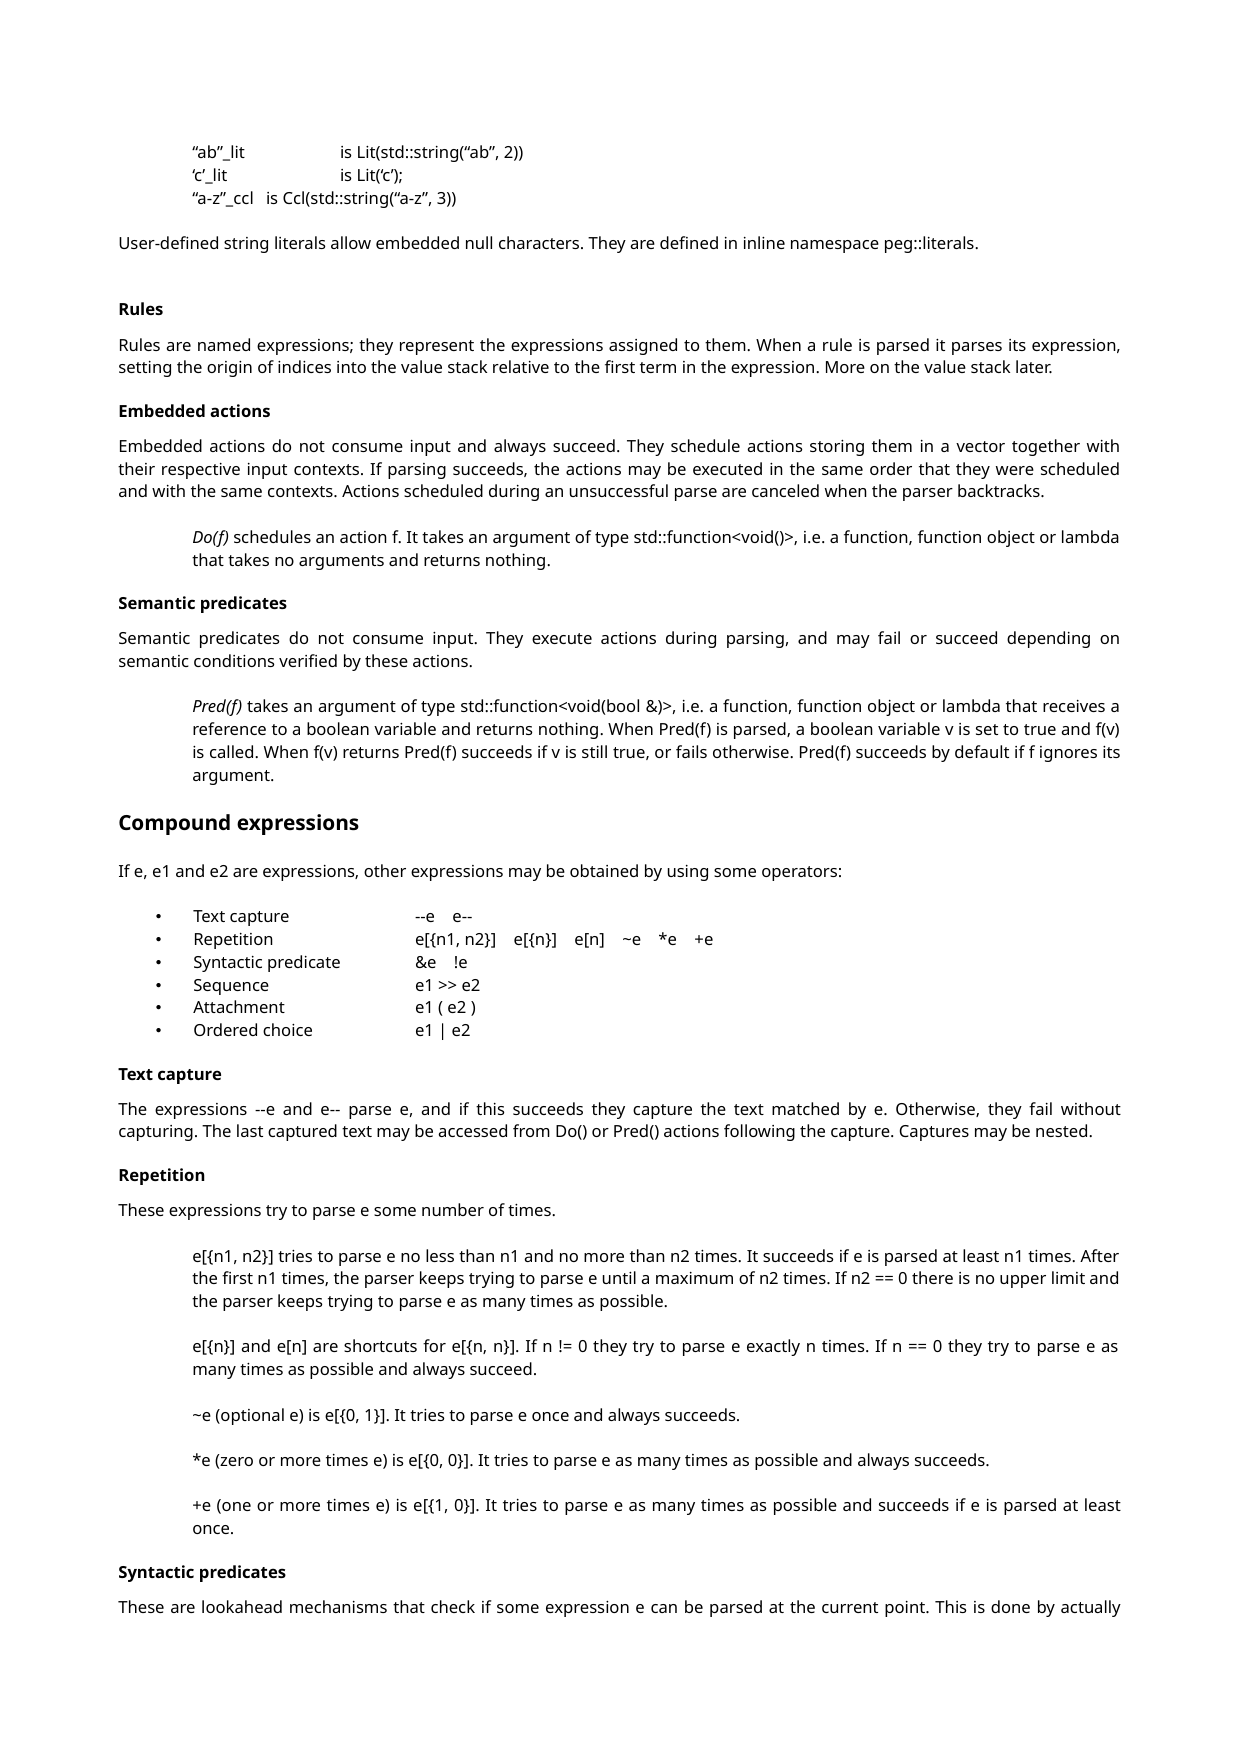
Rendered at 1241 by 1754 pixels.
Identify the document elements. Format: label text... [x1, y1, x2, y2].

text “a-z”_ccl is Ccl(std::string(“a-z”, 3)) [118, 186, 1122, 209]
list Syntactic predicate &e !e [156, 951, 1122, 973]
subtitle Semantic predicates [118, 592, 1122, 614]
subtitle Repetition [118, 1164, 1122, 1186]
text Do(f) schedules an action f. It takes an argument of type std::function<void()>, i.e. a function, function object or lambda that takes no arguments and returns nothing. [192, 525, 1122, 571]
text ~e (optional e) is e[{0, 1}]. It tries to parse e once and always succeeds. [192, 1403, 1122, 1426]
subtitle Embedded actions [118, 399, 1122, 422]
text Rules are named expressions; they represent the expressions assigned to them. When a rule is parsed it parses its expression, setting the origin of indices into the value stack relative to the first term in the expression. More on the value stack later. [118, 333, 1122, 378]
text User-defined string literals allow embedded null characters. They are defined in inline namespace peg::literals. [118, 232, 1122, 254]
text Pred(f) takes an argument of type std::function<void(bool &)>, i.e. a function, function object or lambda that receives a reference to a boolean variable and returns nothing. When Pred(f) is parsed, a boolean variable v is set to true and f(v) is called. When f(v) returns Pred(f) succeeds if v is still true, or fails otherwise. Pred(f) succeeds by default if f ignores its argument. [192, 695, 1122, 786]
text ‘c’_lit is Lit(‘c’); [118, 163, 1122, 186]
text +e (one or more times e) is e[{1, 0}]. It tries to parse e as many times as possible and succeeds if e is parsed at least once. [192, 1494, 1122, 1539]
subtitle Rules [118, 298, 1122, 321]
text “ab”_lit is Lit(std::string(“ab”, 2)) [118, 141, 1122, 163]
text e[{n}] and e[n] are shortcuts for e[{n, n}]. If n != 0 they try to parse e exactly n times. If n == 0 they try to parse e as many times as possible and always succeed. [192, 1335, 1122, 1381]
list Repetition e[{n1, n2}] e[{n}] e[n] ~e *e +e [156, 928, 1122, 951]
list Sequence e1 >> e2 [156, 973, 1122, 996]
text Embedded actions do not consume input and always succeed. They schedule actions storing them in a vector together with their respective input contexts. If parsing succeeds, the actions may be executed in the same order that they were scheduled and with the same contexts. Actions scheduled during an unsuccessful parse are canceled when the parser backtracks. [118, 434, 1122, 503]
text Semantic predicates do not consume input. They execute actions during parsing, and may fail or succeed depending on semantic conditions verified by these actions. [118, 627, 1122, 672]
text These expressions try to parse e some number of times. [118, 1199, 1122, 1222]
list Ordered choice e1 | e2 [156, 1019, 1122, 1041]
text *e (zero or more times e) is e[{0, 0}]. It tries to parse e as many times as possible and always succeeds. [192, 1449, 1122, 1471]
text These are lookahead mechanisms that check if some expression e can be parsed at the current point. This is done by actually [118, 1596, 1122, 1618]
subtitle Syntactic predicates [118, 1560, 1122, 1583]
list Attachment e1 ( e2 ) [156, 996, 1122, 1019]
list Text capture --e e-- [156, 905, 1122, 928]
text e[{n1, n2}] tries to parse e no less than n1 and no more than n2 times. It succeeds if e is parsed at least n1 times. After the first n1 times, the parser keeps trying to parse e until a maximum of n2 times. If n2 == 0 there is no upper limit and the parser keeps trying to parse e as many times as possible. [192, 1244, 1122, 1312]
subtitle Compound expressions [118, 808, 1122, 837]
subtitle Text capture [118, 1062, 1122, 1085]
text If e, e1 and e2 are expressions, other expressions may be obtained by using some operators: [118, 860, 1122, 882]
text The expressions --e and e-- parse e, and if this succeeds they capture the text matched by e. Otherwise, they fail without capturing. The last captured text may be accessed from Do() or Pred() actions following the capture. Captures may be nested. [118, 1097, 1122, 1143]
